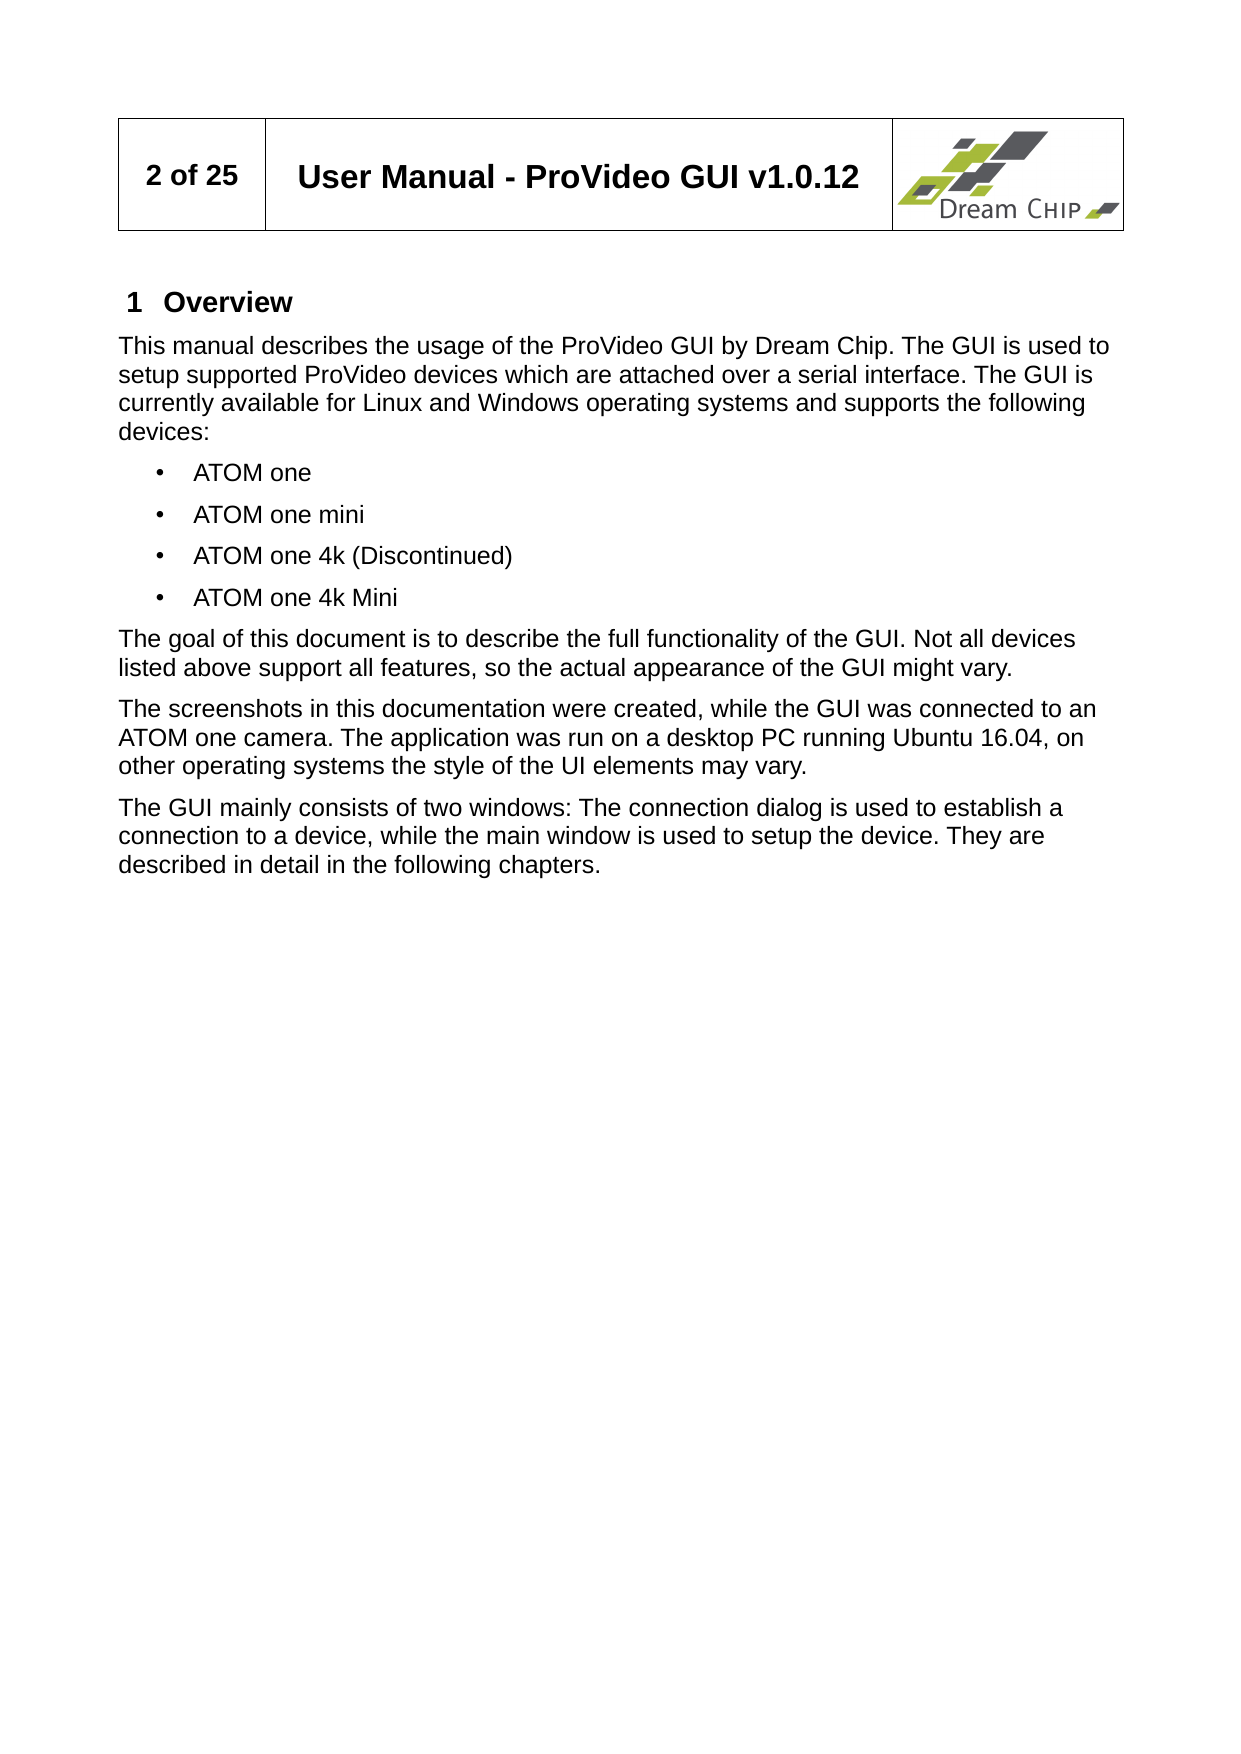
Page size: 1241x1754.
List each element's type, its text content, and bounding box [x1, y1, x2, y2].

list ATOM one 4k (Discontinued) [156, 541, 1122, 570]
list ATOM one [156, 458, 1122, 487]
text The GUI mainly consists of two windows: The connection dialog is used to establish a connection to a device, while the main window is used to setup the device. They are described in detail in the following chapters. [118, 793, 1122, 879]
picture [897, 130, 1120, 220]
text The goal of this document is to describe the full functionality of the GUI. Not all devices listed above support all features, so the actual appearance of the GUI might vary. [118, 624, 1122, 681]
text This manual describes the usage of the ProVideo GUI by Dream Chip. The GUI is used to setup supported ProVideo devices which are attached over a serial interface. The GUI is currently available for Linux and Windows operating systems and supports the following devices: [118, 331, 1122, 446]
subtitle Overview [118, 285, 1122, 318]
list ATOM one mini [156, 500, 1122, 529]
text The screenshots in this documentation were created, while the GUI was connected to an ATOM one camera. The application was run on a desktop PC running Ubuntu 16.04, on other operating systems the style of the UI elements may vary. [118, 694, 1122, 780]
list ATOM one 4k Mini [156, 582, 1122, 611]
